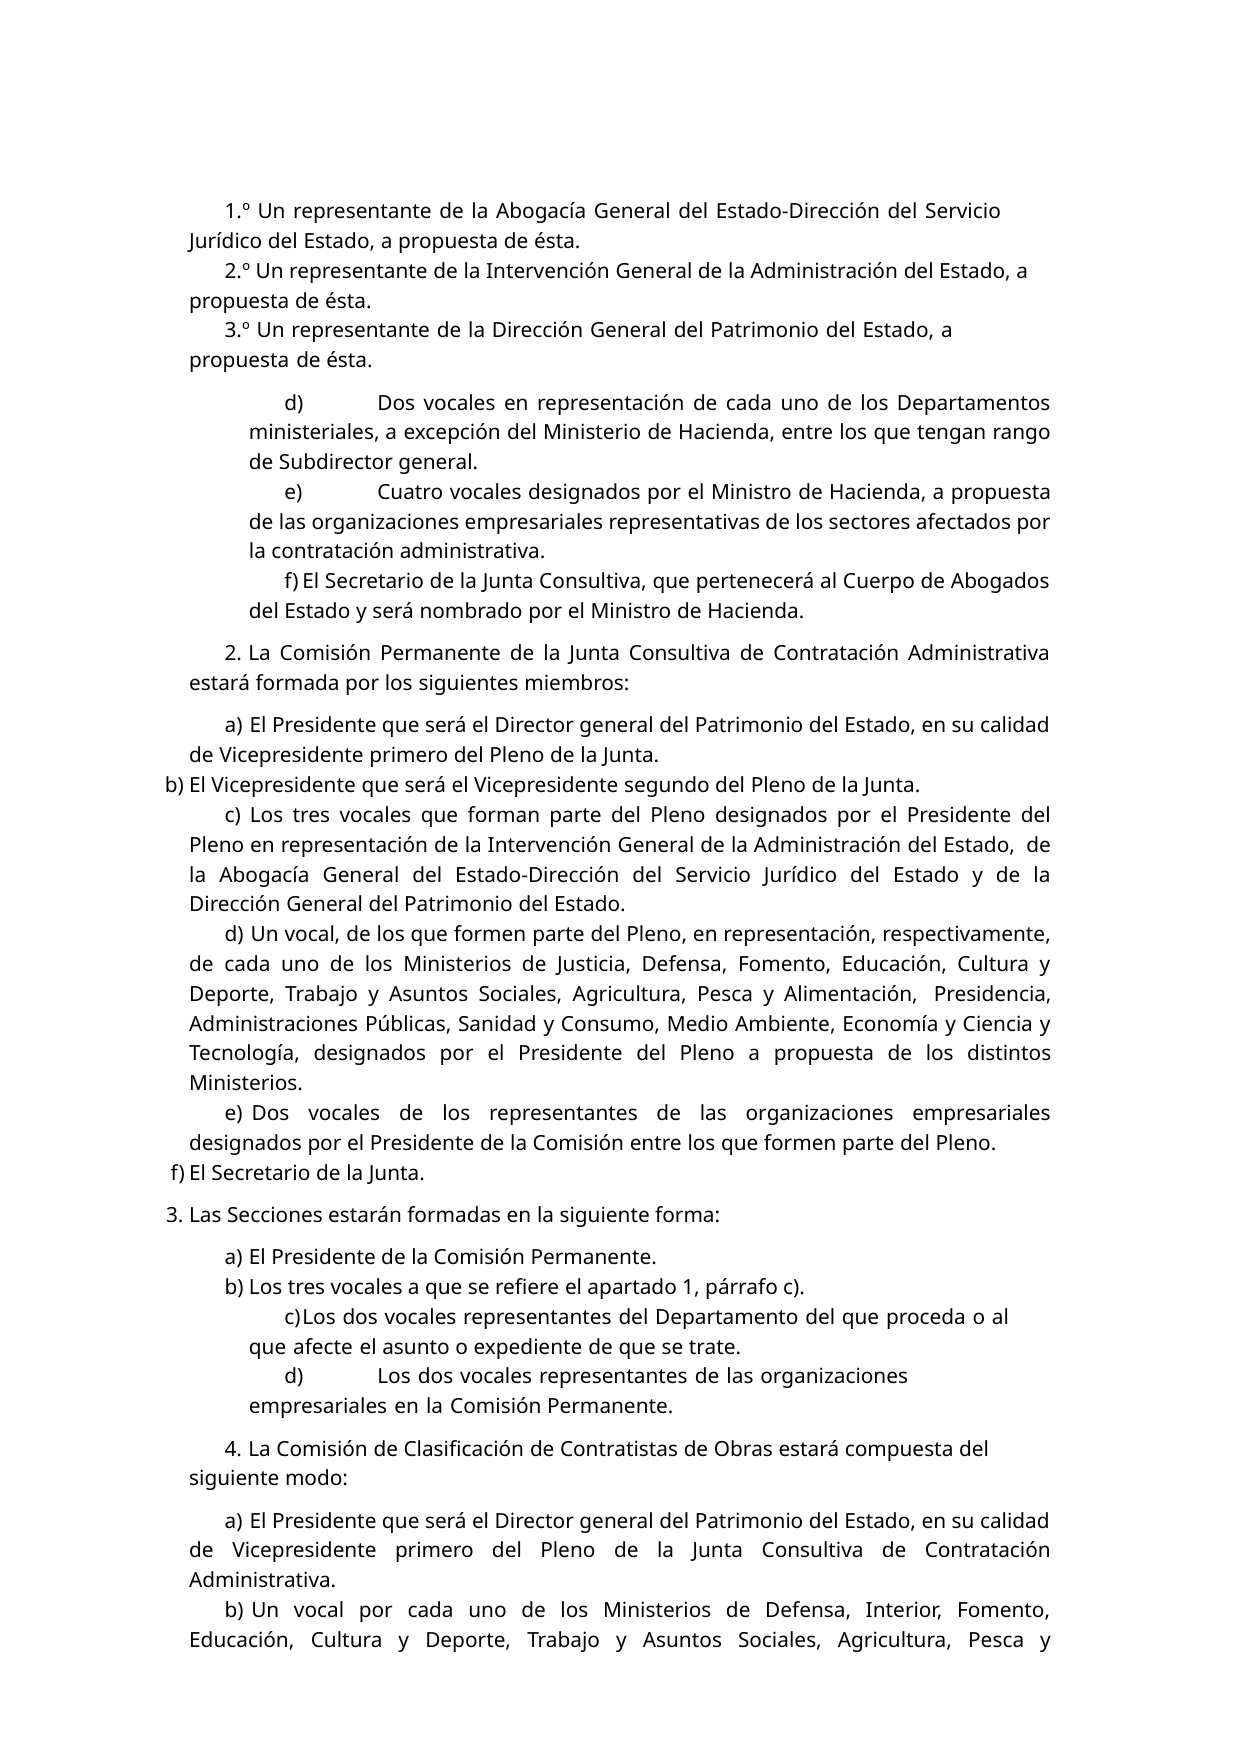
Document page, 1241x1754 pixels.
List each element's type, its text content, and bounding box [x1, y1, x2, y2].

list Los dos vocales representantes de las organizaciones empresariales en la Comisión Permanente. [249, 1362, 1051, 1420]
list º Un representante de la Intervención General de la Administración del Estado, a propuesta de ésta. [189, 256, 1051, 314]
list Cuatro vocales designados por el Ministro de Hacienda, a propuesta de las organizaciones empresariales representativas de los sectores afectados por la contratación administrativa. [249, 477, 1051, 565]
list Los tres vocales que forman parte del Pleno designados por el Presidente del Pleno en representación de la Intervención General de la Administración del Estado, de la Abogacía General del Estado-Dirección del Servicio Jurídico del Estado y de la Dirección General del Patrimonio del Estado. [189, 800, 1052, 918]
list Dos vocales de los representantes de las organizaciones empresariales designados por el Presidente de la Comisión entre los que formen parte del Pleno. [189, 1098, 1051, 1156]
list El Presidente de la Comisión Permanente. [224, 1242, 1184, 1271]
list El Secretario de la Junta. [170, 1158, 1184, 1186]
list Los dos vocales representantes del Departamento del que proceda o al que afecte el asunto o expediente de que se trate. [249, 1302, 1051, 1360]
list Un vocal por cada uno de los Ministerios de Defensa, Interior, Fomento, Educación, Cultura y Deporte, Trabajo y Asuntos Sociales, Agricultura, Pesca y [189, 1595, 1051, 1653]
list Dos vocales en representación de cada uno de los Departamentos ministeriales, a excepción del Ministerio de Hacienda, entre los que tengan rango de Subdirector general. [249, 388, 1051, 476]
list El Secretario de la Junta Consultiva, que pertenecerá al Cuerpo de Abogados del Estado y será nombrado por el Ministro de Hacienda. [249, 566, 1051, 625]
list La Comisión de Clasificación de Contratistas de Obras estará compuesta del siguiente modo: [189, 1434, 1051, 1492]
list Un vocal, de los que formen parte del Pleno, en representación, respectivamente, de cada uno de los Ministerios de Justicia, Defensa, Fomento, Educación, Cultura y Deporte, Trabajo y Asuntos Sociales, Agricultura, Pesca y Alimentación, Presidencia, Administraciones Públicas, Sanidad y Consumo, Medio Ambiente, Economía y Ciencia y Tecnología, designados por el Presidente del Pleno a propuesta de los distintos Ministerios. [189, 919, 1052, 1097]
list Las Secciones estarán formadas en la siguiente forma: [166, 1200, 1184, 1228]
list Los tres vocales a que se refiere el apartado 1, párrafo c). [224, 1272, 1184, 1301]
list El Presidente que será el Director general del Patrimonio del Estado, en su calidad de Vicepresidente primero del Pleno de la Junta. [189, 711, 1051, 769]
list º Un representante de la Dirección General del Patrimonio del Estado, a propuesta de ésta. [189, 316, 1051, 374]
list El Vicepresidente que será el Vicepresidente segundo del Pleno de la Junta. [164, 770, 1184, 799]
list La Comisión Permanente de la Junta Consultiva de Contratación Administrativa estará formada por los siguientes miembros: [189, 638, 1051, 697]
list El Presidente que será el Director general del Patrimonio del Estado, en su calidad de Vicepresidente primero del Pleno de la Junta Consultiva de Contratación Administrativa. [189, 1506, 1051, 1594]
list º Un representante de la Abogacía General del Estado-Dirección del Servicio Jurídico del Estado, a propuesta de ésta. [189, 196, 1052, 255]
